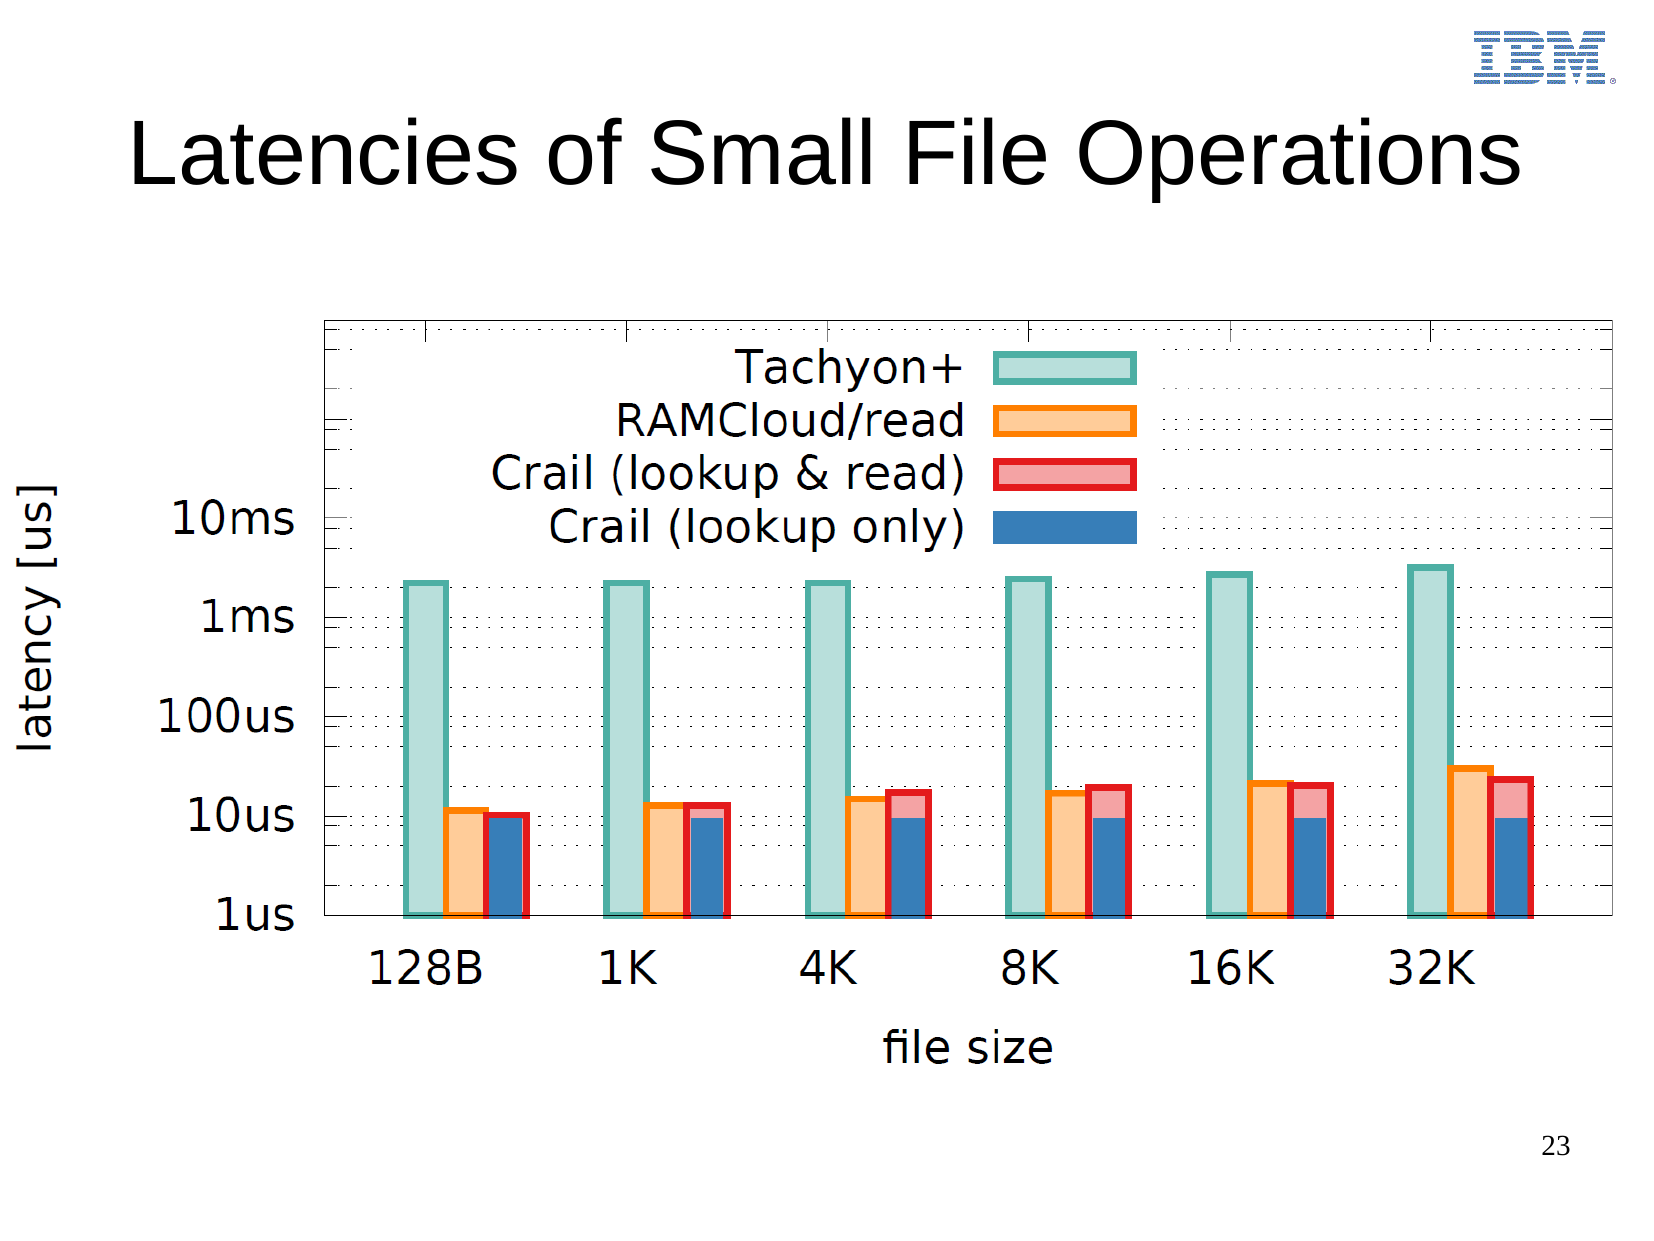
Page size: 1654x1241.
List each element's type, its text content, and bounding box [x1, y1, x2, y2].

picture [0, 281, 1654, 1076]
title Latencies of Small File Operations [82, 49, 1571, 257]
picture [1440, 0, 1654, 127]
